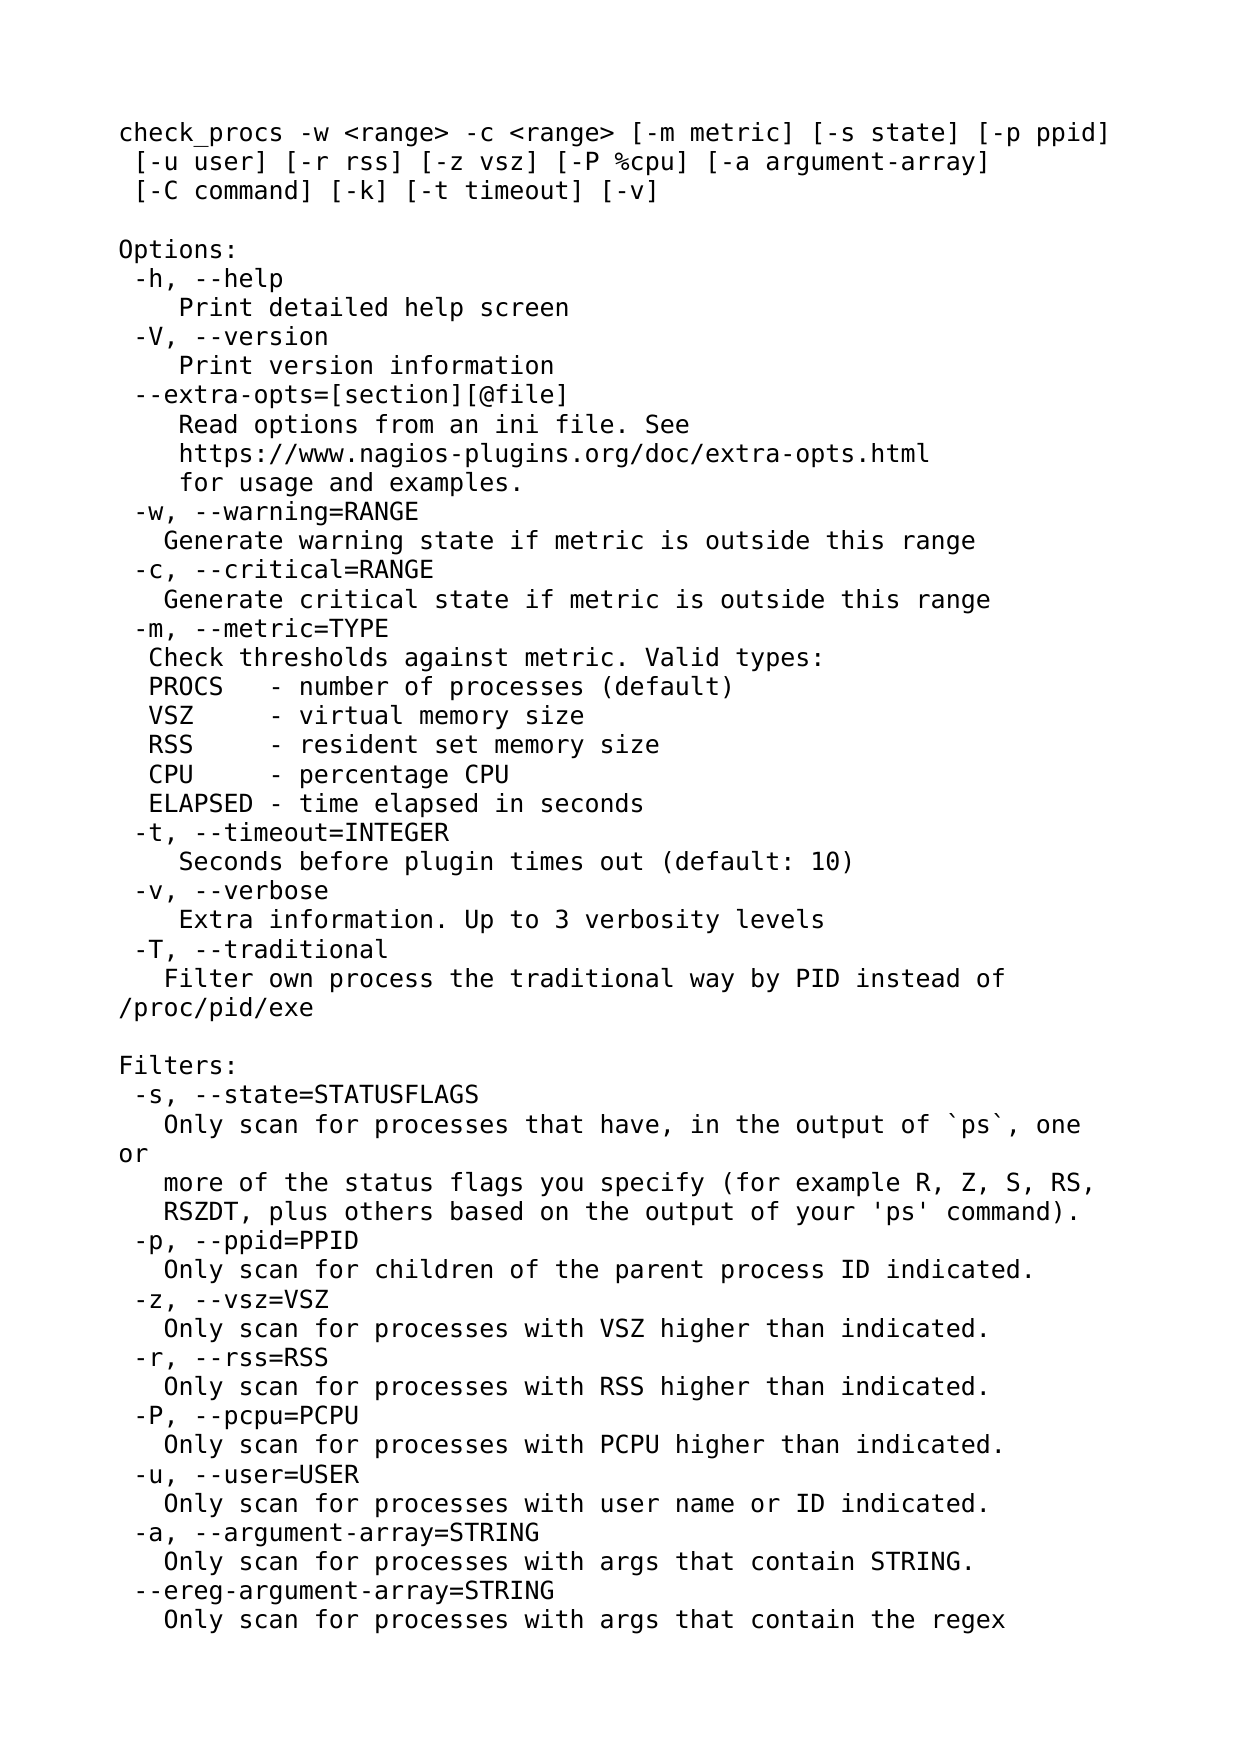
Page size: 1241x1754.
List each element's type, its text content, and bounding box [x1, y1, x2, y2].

text check_procs -w <range> -c <range> [-m metric] [-s state] [-p ppid] [-u user] [-r rss] [-z vsz] [-P %cpu] [-a argument-array] [-C command] [-k] [-t timeout] [-v] Options: -h, --help Print detailed help screen -V, --version Print version information --extra-opts=[section][@file] Read options from an ini file. See https://www.nagios-plugins.org/doc/extra-opts.html for usage and examples. -w, --warning=RANGE Generate warning state if metric is outside this range -c, --critical=RANGE Generate critical state if metric is outside this range -m, --metric=TYPE Check thresholds against metric. Valid types: PROCS - number of processes (default) VSZ - virtual memory size RSS - resident set memory size CPU - percentage CPU ELAPSED - time elapsed in seconds -t, --timeout=INTEGER Seconds before plugin times out (default: 10) -v, --verbose Extra information. Up to 3 verbosity levels -T, --traditional Filter own process the traditional way by PID instead of /proc/pid/exe Filters: -s, --state=STATUSFLAGS Only scan for processes that have, in the output of `ps`, one or more of the status flags you specify (for example R, Z, S, RS, RSZDT, plus others based on the output of your 'ps' command). -p, --ppid=PPID Only scan for children of the parent process ID indicated. -z, --vsz=VSZ Only scan for processes with VSZ higher than indicated. -r, --rss=RSS Only scan for processes with RSS higher than indicated. -P, --pcpu=PCPU Only scan for processes with PCPU higher than indicated. -u, --user=USER Only scan for processes with user name or ID indicated. -a, --argument-array=STRING Only scan for processes with args that contain STRING. --ereg-argument-array=STRING Only scan for processes with args that contain the regex [118, 118, 1122, 1635]
